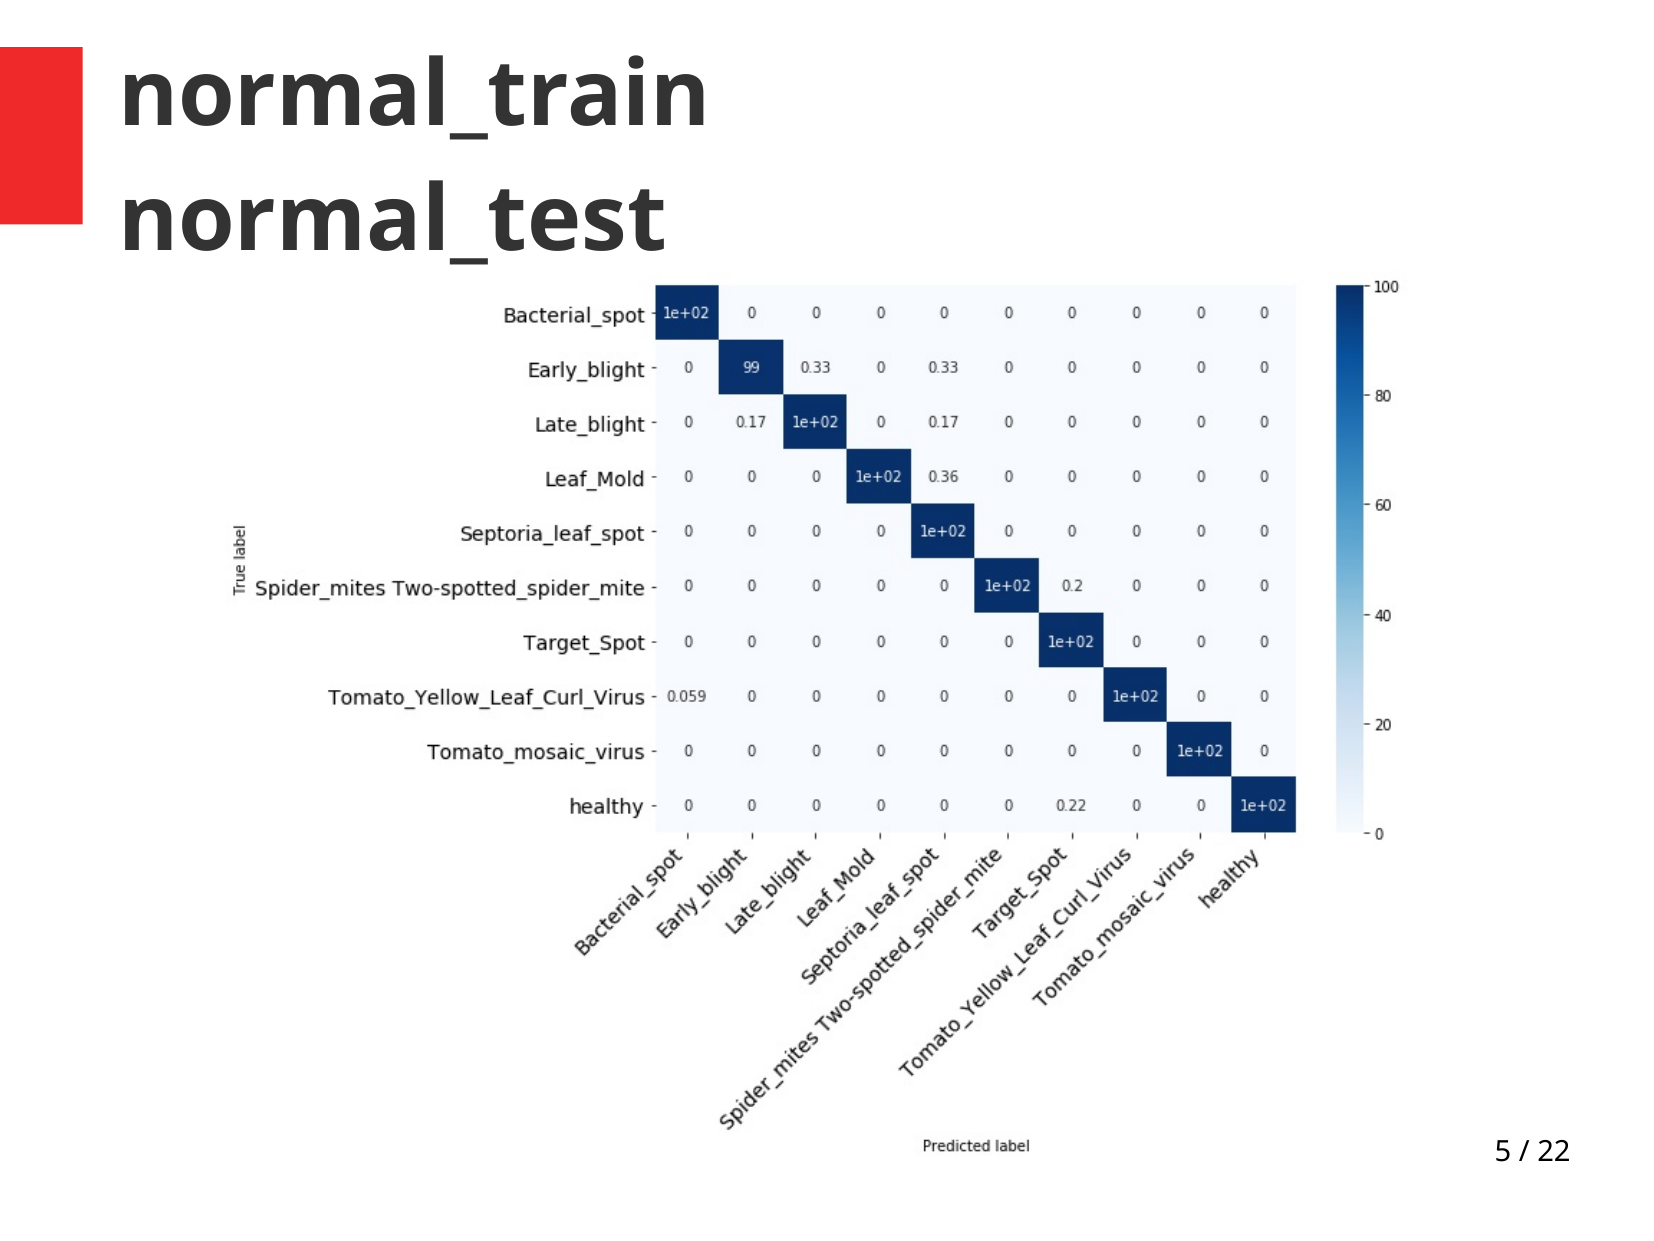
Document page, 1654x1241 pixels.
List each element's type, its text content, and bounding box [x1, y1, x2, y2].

picture [225, 271, 1411, 1163]
title normal_train normal_test [118, 45, 1571, 260]
